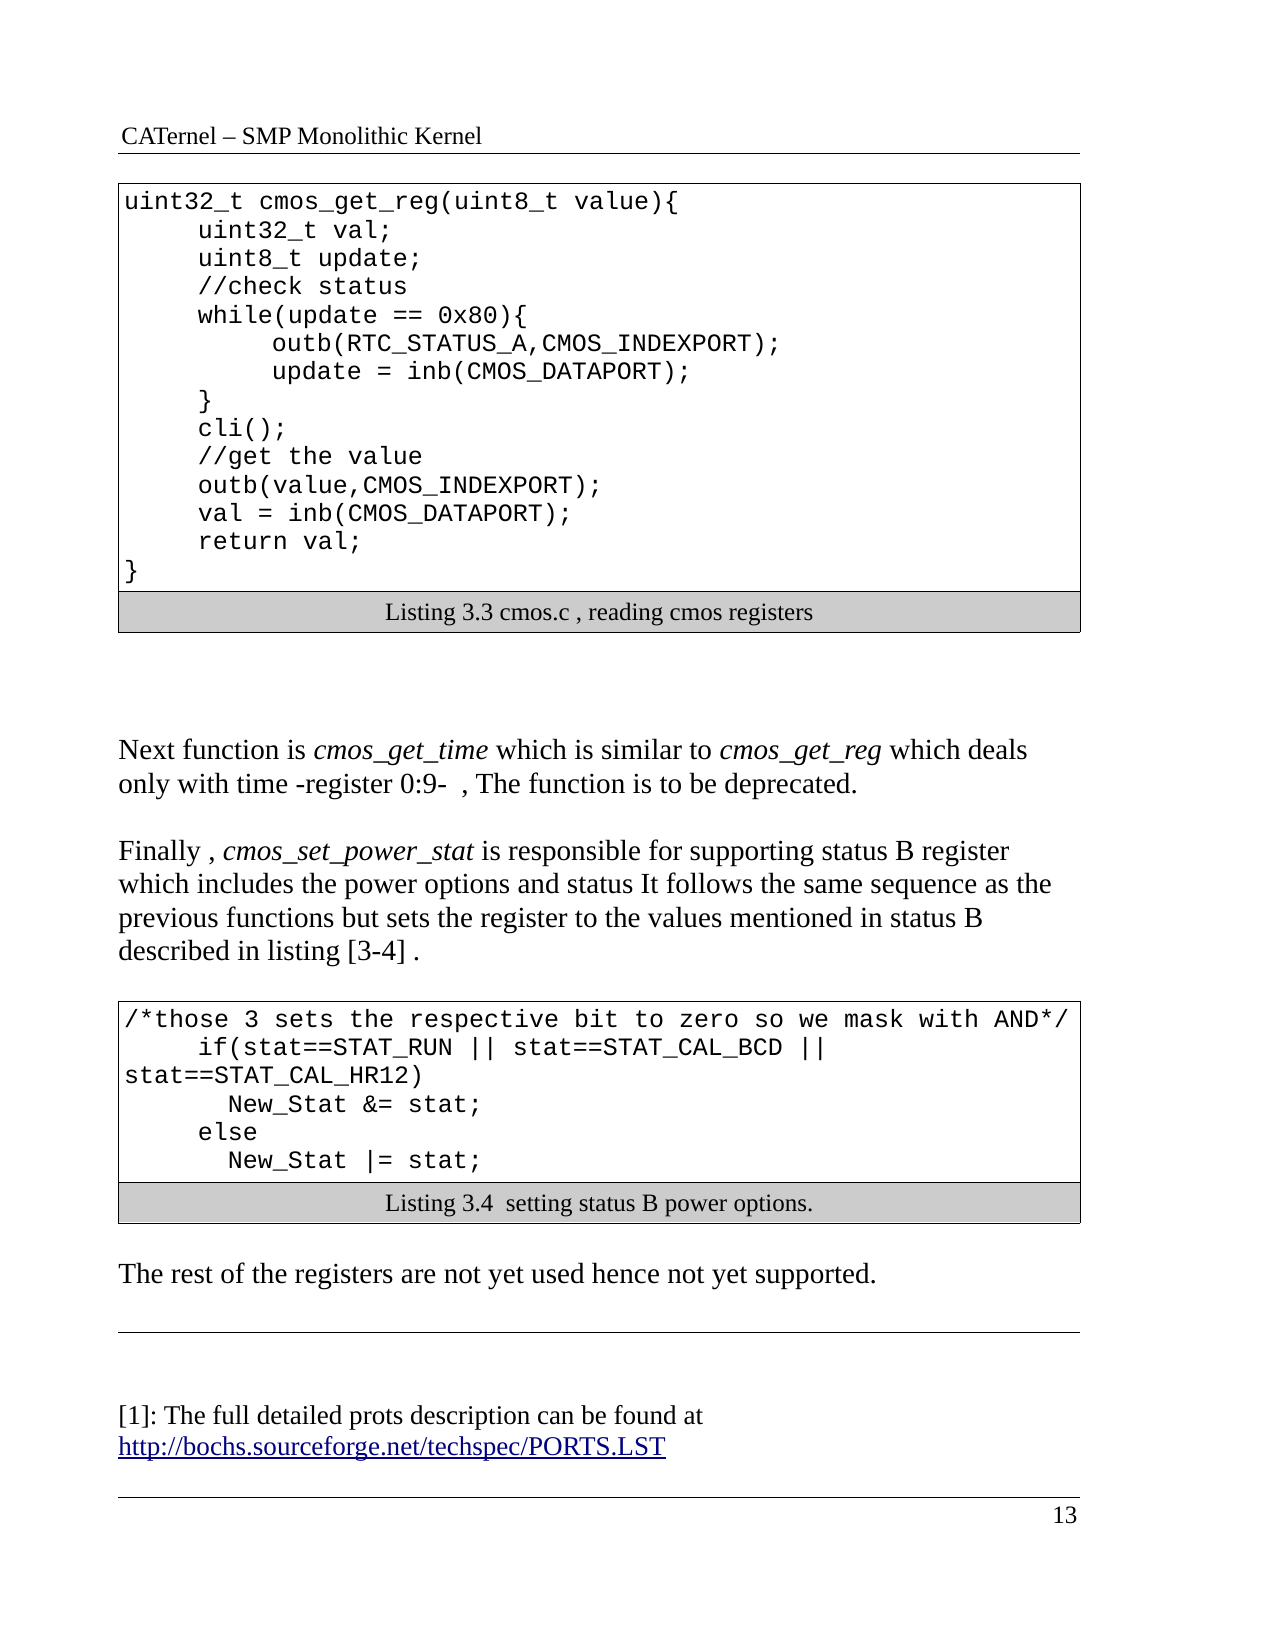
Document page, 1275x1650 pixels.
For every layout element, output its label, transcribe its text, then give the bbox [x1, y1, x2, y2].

table_header uint32_t cmos_get_reg(uint8_t value){ uint32_t val; uint8_t update; //check status while(update == 0x80){ outb(RTC_STATUS_A,CMOS_INDEXPORT); update = inb(CMOS_DATAPORT); } cli(); //get the value outb(value,CMOS_INDEXPORT); val = inb(CMOS_DATAPORT); return val; } [119, 184, 1080, 591]
table_header /*those 3 sets the respective bit to zero so we mask with AND*/ if(stat==STAT_RUN || stat==STAT_CAL_BCD || stat==STAT_CAL_HR12) New_Stat &= stat; else New_Stat |= stat; [119, 1002, 1080, 1182]
table_cell Listing 3.3 cmos.c , reading cmos registers [119, 592, 1080, 632]
text [1]: The full detailed prots description can be found at http://bochs.sourceforge.net/techspec/PORTS.LST [118, 1399, 1080, 1461]
table_cell Listing 3.4 setting status B power options. [119, 1183, 1080, 1222]
text Next function is cmos_get_time which is similar to cmos_get_reg which deals only with time -register 0:9- , The function is to be deprecated. [118, 732, 1080, 799]
text Finally , cmos_set_power_stat is responsible for supporting status B register which includes the power options and status It follows the same sequence as the previous functions but sets the register to the values mentioned in status B described in listing [3-4] . [118, 833, 1080, 967]
text The rest of the registers are not yet used hence not yet supported. [118, 1256, 1080, 1290]
